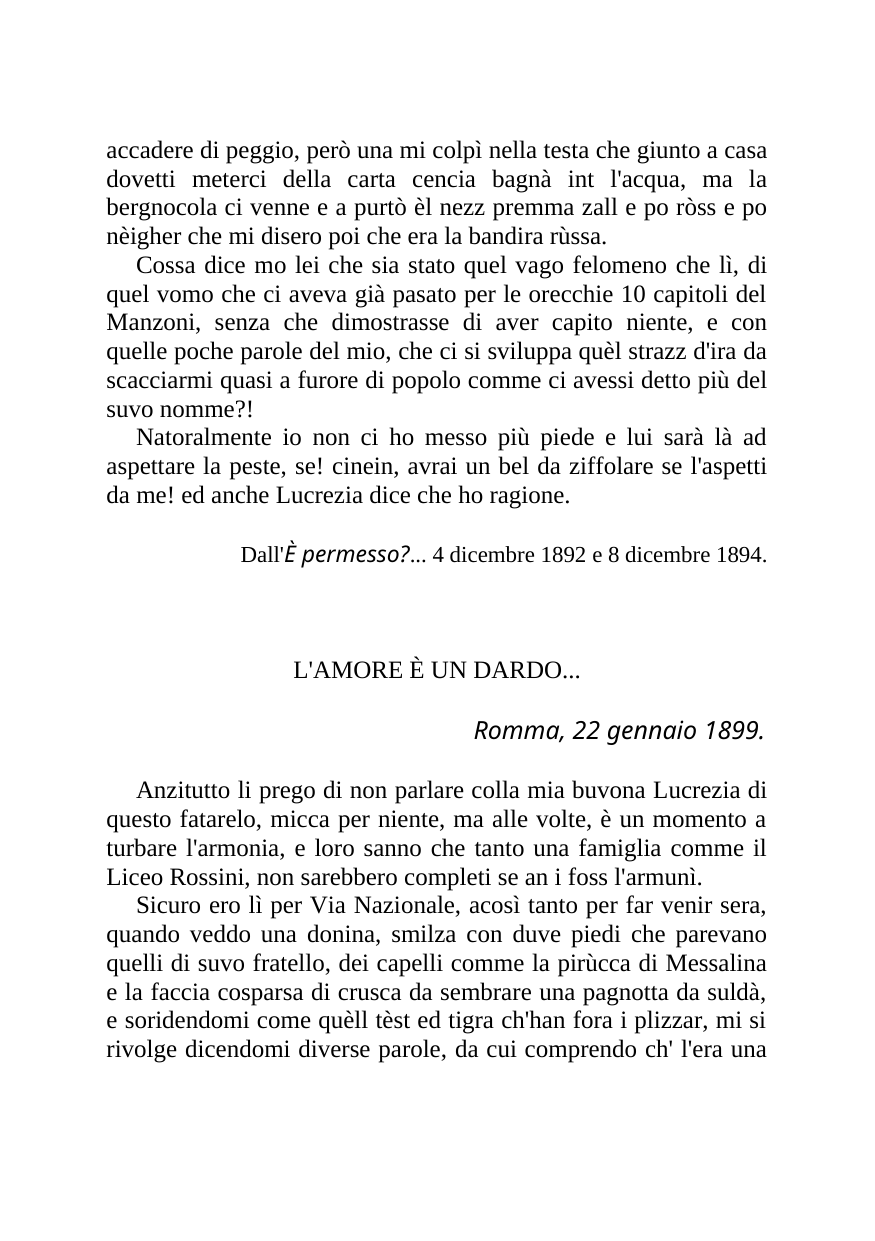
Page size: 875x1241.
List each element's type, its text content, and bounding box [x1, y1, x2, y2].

text Dall'È permesso?... 4 dicembre 1892 e 8 dicembre 1894. [106, 537, 768, 569]
text L'AMORE È UN DARDO... [106, 655, 768, 684]
text Anzitutto li prego di non parlare colla mia buvona Lucrezia di questo fatarelo, micca per niente, ma alle volte, è un momento a turbare l'armonia, e loro sanno che tanto una famiglia comme il Liceo Rossini, non sarebbero completi se an i foss l'armunì. [106, 775, 768, 890]
text Sicuro ero lì per Via Nazionale, acosì tanto per far venir sera, quando veddo una donina, smilza con duve piedi che parevano quelli di suvo fratello, dei capelli comme la pirùcca di Messalina e la faccia cosparsa di crusca da sembrare una pagnotta da suldà, e soridendomi come quèll tèst ed tigra ch'han fora i plizzar, mi si rivolge dicendomi diverse parole, da cui comprendo ch' l'era una [106, 890, 768, 1063]
text Romma, 22 gennaio 1899. [162, 712, 768, 747]
text Cossa dice mo lei che sia stato quel vago felomeno che lì, di quel vomo che ci aveva già pasato per le orecchie 10 capitoli del Manzoni, senza che dimostrasse di aver capito niente, e con quelle poche parole del mio, che ci si sviluppa quèl strazz d'ira da scacciarmi quasi a furore di popolo comme ci avessi detto più del suvo nomme?! [106, 250, 768, 422]
text Natoralmente io non ci ho messo più piede e lui sarà là ad aspettare la peste, se! cinein, avrai un bel da ziffolare se l'aspetti da me! ed anche Lucrezia dice che ho ragione. [106, 422, 768, 509]
text accadere di peggio, però una mi colpì nella testa che giunto a casa dovetti meterci della carta cencia bagnà int l'acqua, ma la bergnocola ci venne e a purtò èl nezz premma zall e po ròss e po nèigher che mi disero poi che era la bandira rùssa. [106, 135, 768, 250]
